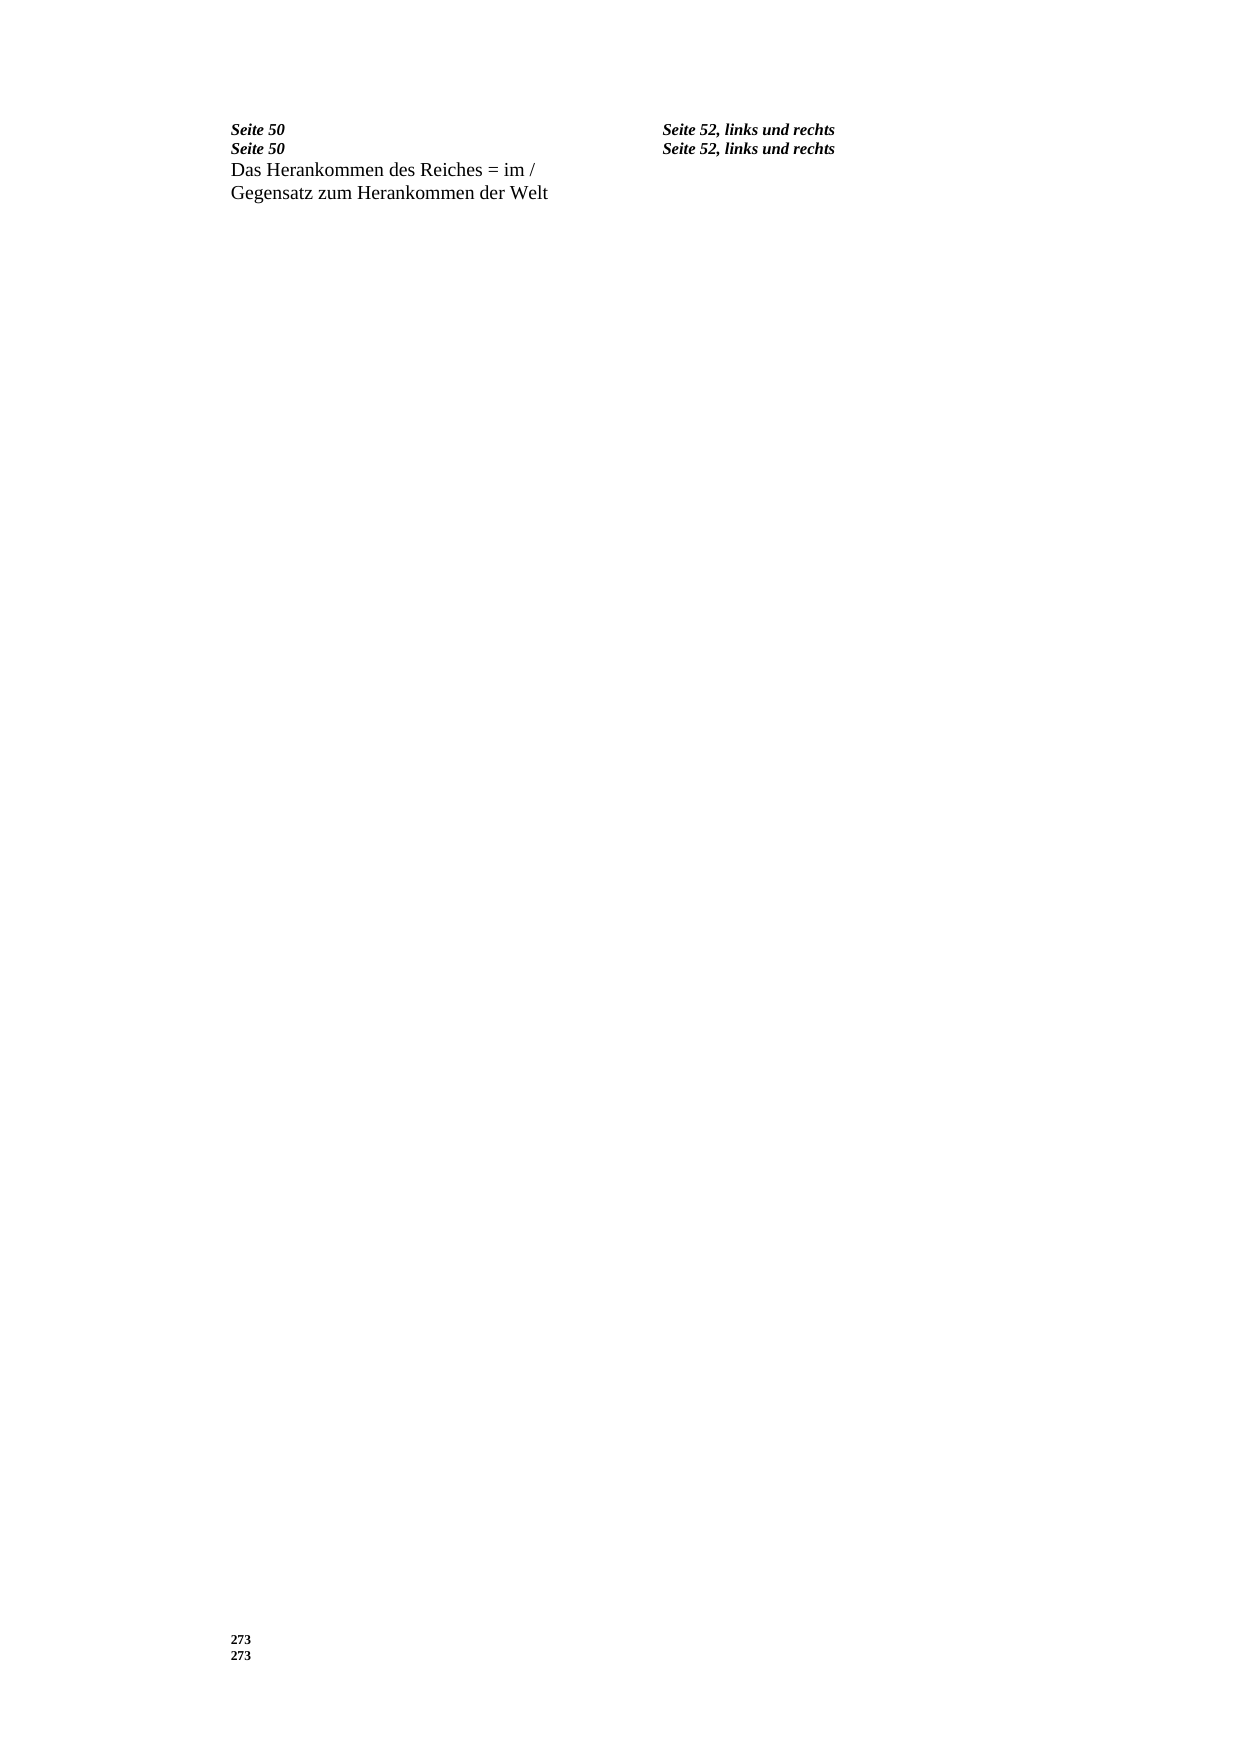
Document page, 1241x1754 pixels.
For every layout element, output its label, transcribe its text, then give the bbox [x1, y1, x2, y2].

text Das Herankommen des Reiches = im / Gegensatz zum Herankommen der Welt [231, 158, 609, 204]
